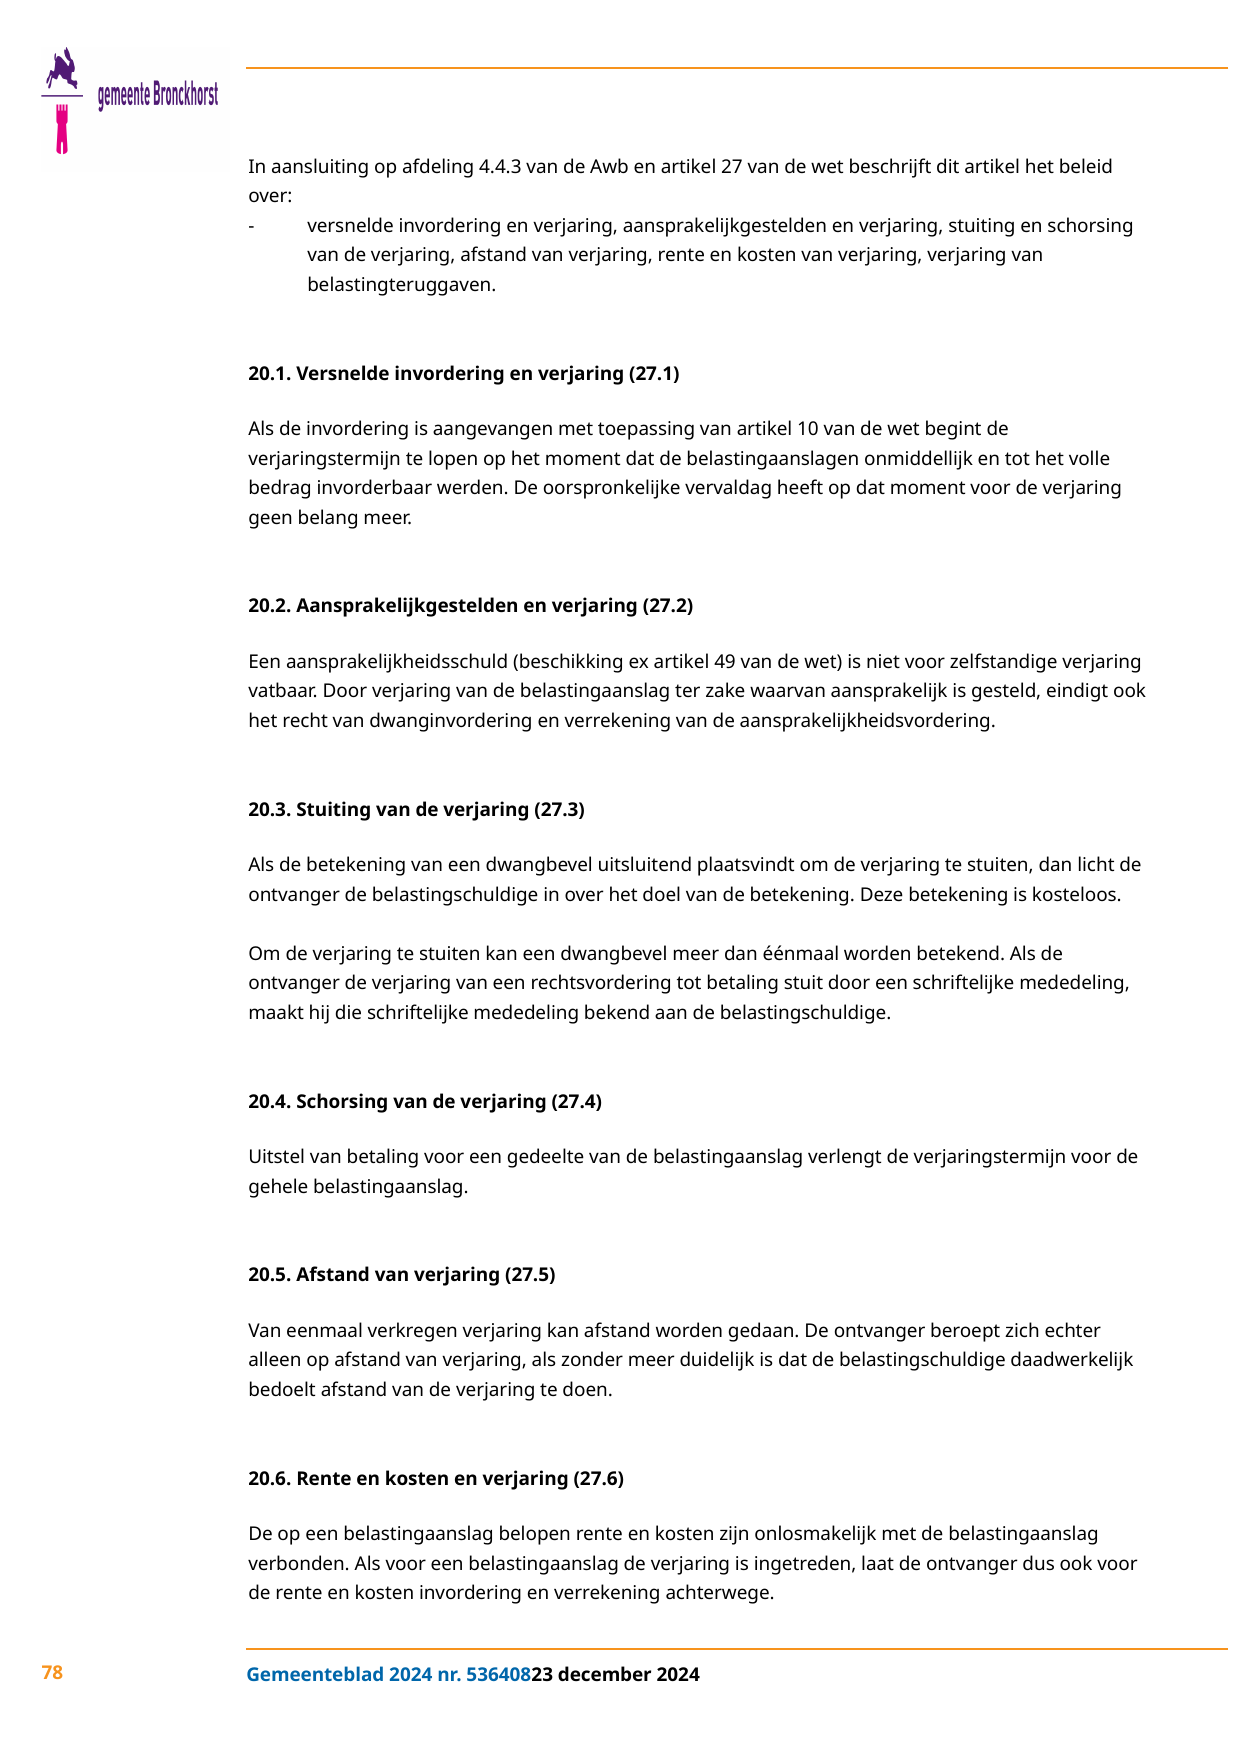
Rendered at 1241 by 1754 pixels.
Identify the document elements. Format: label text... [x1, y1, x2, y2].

text Als de invordering is aangevangen met toepassing van artikel 10 van de wet begint de verjaringstermijn te lopen op het moment dat de belastingaanslagen onmiddellijk en tot het volle bedrag invorderbaar werden. De oorspronkelijke vervaldag heeft op dat moment voor de verjaring geen belang meer. [248, 415, 1152, 530]
text Uitstel van betaling voor een gedeelte van de belastingaanslag verlengt de verjaringstermijn voor de gehele belastingaanslag. [248, 1143, 1152, 1198]
text Een aansprakelijkheidsschuld (beschikking ex artikel 49 van de wet) is niet voor zelfstandige verjaring vatbaar. Door verjaring van de belastingaanslag ter zake waarvan aansprakelijk is gesteld, eindigt ook het recht van dwanginvordering en verrekening van de aansprakelijkheidsvordering. [248, 648, 1152, 733]
picture [41, 47, 231, 172]
text De op een belastingaanslag belopen rente en kosten zijn onlosmakelijk met de belastingaanslag verbonden. Als voor een belastingaanslag de verjaring is ingetreden, laat de ontvanger dus ook voor de rente en kosten invordering en verrekening achterwege. [248, 1520, 1152, 1605]
text In aansluiting op afdeling 4.4.3 van de Awb en artikel 27 van de wet beschrijft dit artikel het beleid over: [248, 153, 1152, 208]
text Om de verjaring te stuiten kan een dwangbevel meer dan éénmaal worden betekend. Als de ontvanger de verjaring van een rechtsvordering tot betaling stuit door een schriftelijke mededeling, maakt hij die schriftelijke mededeling bekend aan de belastingschuldige. [248, 940, 1152, 1025]
text 20.5. Afstand van verjaring (27.5) [248, 1262, 1152, 1287]
text 20.2. Aansprakelijkgestelden en verjaring (27.2) [248, 593, 1152, 618]
text 20.6. Rente en kosten en verjaring (27.6) [248, 1465, 1152, 1491]
text Als de betekening van een dwangbevel uitsluitend plaatsvindt om de verjaring te stuiten, dan licht de ontvanger de belastingschuldige in over het doel van de betekening. Deze betekening is kosteloos. [248, 851, 1152, 907]
text Van eenmaal verkregen verjaring kan afstand worden gedaan. De ontvanger beroept zich echter alleen op afstand van verjaring, als zonder meer duidelijk is dat de belastingschuldige daadwerkelijk bedoelt afstand van de verjaring te doen. [248, 1317, 1152, 1402]
list versnelde invordering en verjaring, aansprakelijkgestelden en verjaring, stuiting en schorsing van de verjaring, afstand van verjaring, rente en kosten van verjaring, verjaring van belastingteruggaven. [248, 212, 1152, 297]
text 20.4. Schorsing van de verjaring (27.4) [248, 1088, 1152, 1114]
text 20.1. Versnelde invordering en verjaring (27.1) [248, 360, 1152, 386]
text 20.3. Stuiting van de verjaring (27.3) [248, 796, 1152, 822]
